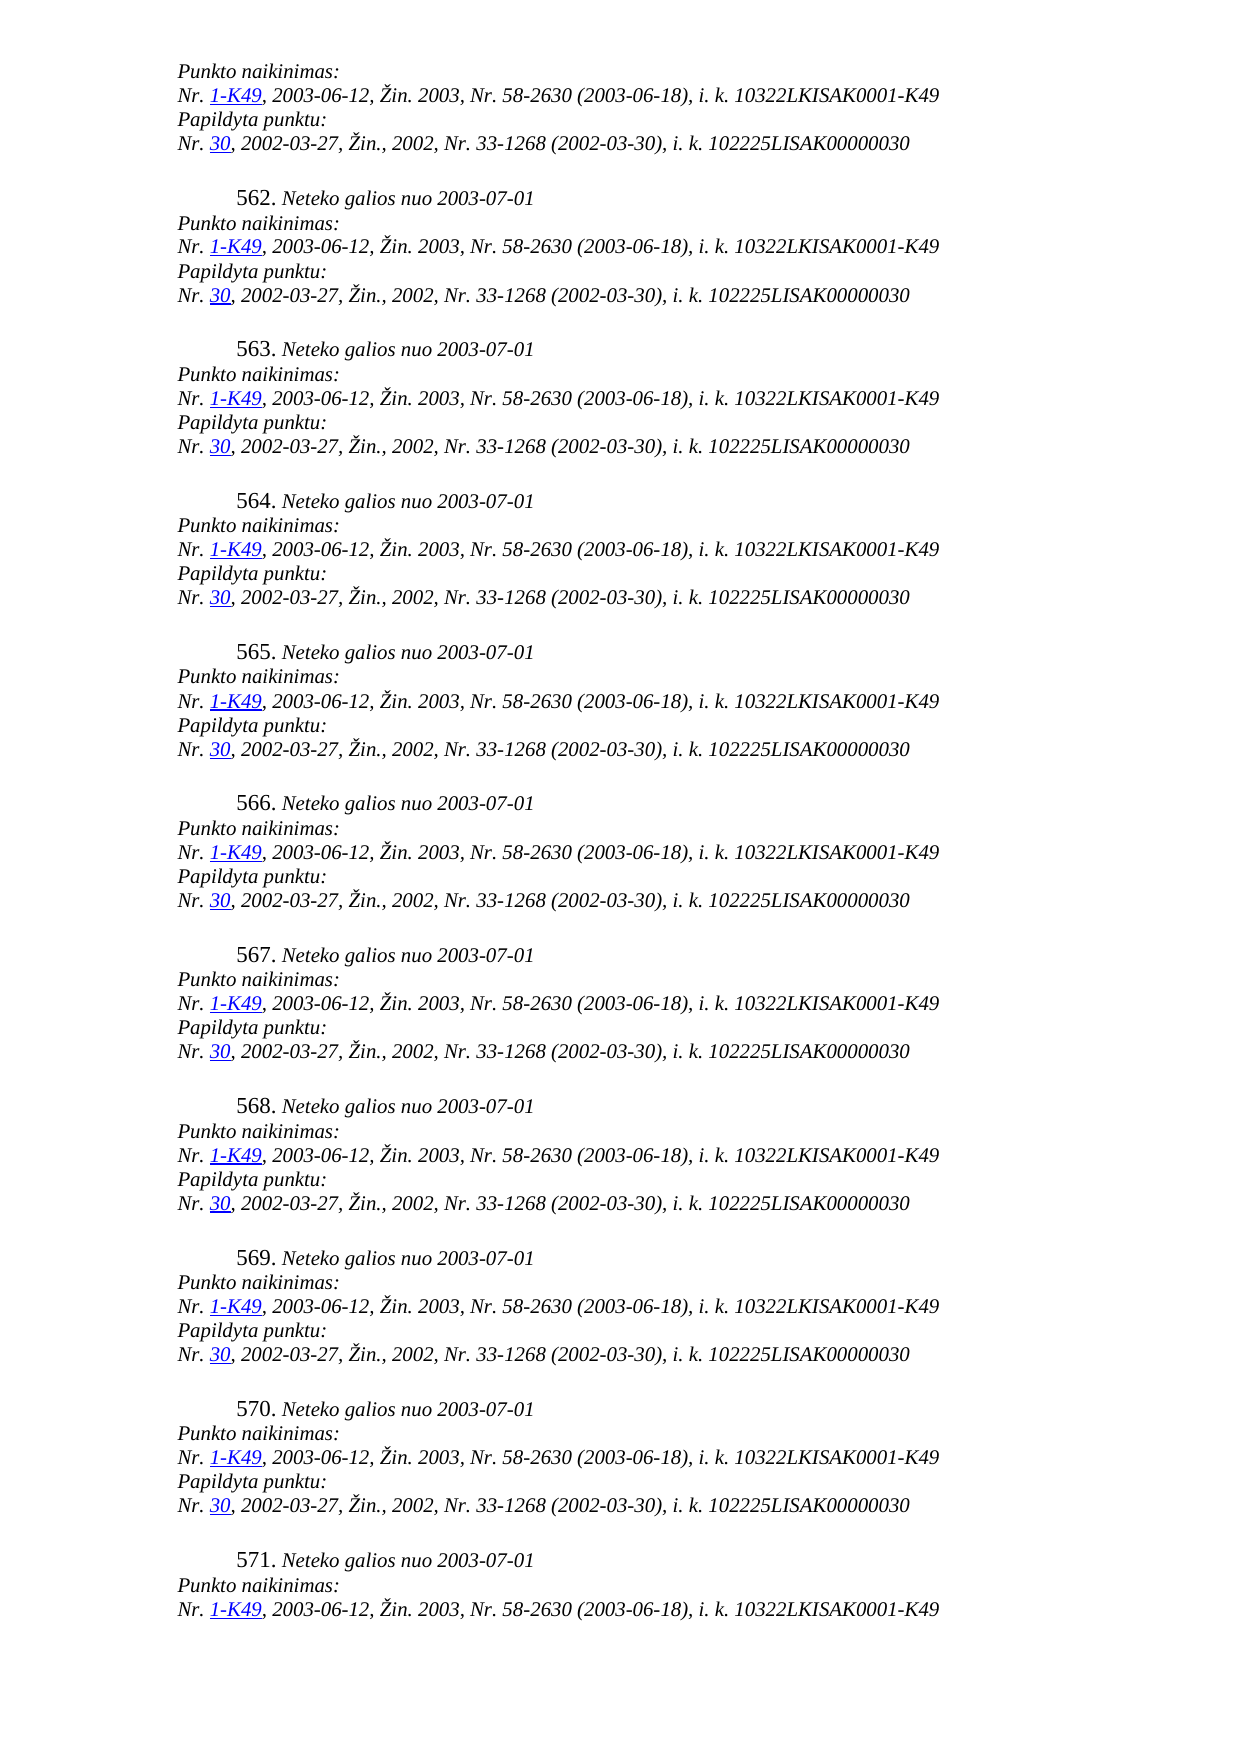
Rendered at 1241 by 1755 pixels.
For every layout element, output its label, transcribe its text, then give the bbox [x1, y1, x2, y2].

text Punkto naikinimas: [177, 1270, 1181, 1294]
text Punkto naikinimas: [177, 664, 1181, 688]
text Punkto naikinimas: [177, 1573, 1181, 1597]
text Nr. 1-K49, 2003-06-12, Žin. 2003, Nr. 58-2630 (2003-06-18), i. k. 10322LKISAK0001-K49 [177, 1597, 1181, 1621]
text 565. Neteko galios nuo 2003-07-01 [177, 638, 1181, 664]
text Punkto naikinimas: [177, 362, 1181, 386]
text Papildyta punktu: [177, 258, 1181, 283]
text Nr. 30, 2002-03-27, Žin., 2002, Nr. 33-1268 (2002-03-30), i. k. 102225LISAK00000030 [177, 283, 1181, 307]
text Papildyta punktu: [177, 410, 1181, 434]
text Nr. 1-K49, 2003-06-12, Žin. 2003, Nr. 58-2630 (2003-06-18), i. k. 10322LKISAK0001-K49 [177, 83, 1181, 107]
text Punkto naikinimas: [177, 59, 1181, 83]
text Nr. 30, 2002-03-27, Žin., 2002, Nr. 33-1268 (2002-03-30), i. k. 102225LISAK00000030 [177, 434, 1181, 458]
text Papildyta punktu: [177, 864, 1181, 888]
text Papildyta punktu: [177, 561, 1181, 585]
text Nr. 30, 2002-03-27, Žin., 2002, Nr. 33-1268 (2002-03-30), i. k. 102225LISAK00000030 [177, 1191, 1181, 1215]
text Nr. 30, 2002-03-27, Žin., 2002, Nr. 33-1268 (2002-03-30), i. k. 102225LISAK00000030 [177, 888, 1181, 912]
text Nr. 30, 2002-03-27, Žin., 2002, Nr. 33-1268 (2002-03-30), i. k. 102225LISAK00000030 [177, 585, 1181, 609]
text 567. Neteko galios nuo 2003-07-01 [177, 941, 1181, 967]
text 570. Neteko galios nuo 2003-07-01 [177, 1395, 1181, 1421]
text 563. Neteko galios nuo 2003-07-01 [177, 335, 1181, 362]
text Nr. 30, 2002-03-27, Žin., 2002, Nr. 33-1268 (2002-03-30), i. k. 102225LISAK00000030 [177, 1493, 1181, 1517]
text Punkto naikinimas: [177, 1421, 1181, 1445]
text 566. Neteko galios nuo 2003-07-01 [177, 789, 1181, 816]
text Papildyta punktu: [177, 107, 1181, 131]
text Punkto naikinimas: [177, 1118, 1181, 1143]
text Nr. 1-K49, 2003-06-12, Žin. 2003, Nr. 58-2630 (2003-06-18), i. k. 10322LKISAK0001-K49 [177, 991, 1181, 1015]
text Punkto naikinimas: [177, 967, 1181, 991]
text Nr. 1-K49, 2003-06-12, Žin. 2003, Nr. 58-2630 (2003-06-18), i. k. 10322LKISAK0001-K49 [177, 386, 1181, 410]
text Punkto naikinimas: [177, 816, 1181, 840]
text Nr. 30, 2002-03-27, Žin., 2002, Nr. 33-1268 (2002-03-30), i. k. 102225LISAK00000030 [177, 1039, 1181, 1063]
text Papildyta punktu: [177, 1167, 1181, 1191]
text 571. Neteko galios nuo 2003-07-01 [177, 1546, 1181, 1573]
text Nr. 1-K49, 2003-06-12, Žin. 2003, Nr. 58-2630 (2003-06-18), i. k. 10322LKISAK0001-K49 [177, 1294, 1181, 1318]
text Nr. 1-K49, 2003-06-12, Žin. 2003, Nr. 58-2630 (2003-06-18), i. k. 10322LKISAK0001-K49 [177, 1445, 1181, 1469]
text 564. Neteko galios nuo 2003-07-01 [177, 487, 1181, 513]
text Nr. 1-K49, 2003-06-12, Žin. 2003, Nr. 58-2630 (2003-06-18), i. k. 10322LKISAK0001-K49 [177, 688, 1181, 713]
text 568. Neteko galios nuo 2003-07-01 [177, 1092, 1181, 1118]
text Papildyta punktu: [177, 1318, 1181, 1342]
text Nr. 1-K49, 2003-06-12, Žin. 2003, Nr. 58-2630 (2003-06-18), i. k. 10322LKISAK0001-K49 [177, 537, 1181, 561]
text Nr. 1-K49, 2003-06-12, Žin. 2003, Nr. 58-2630 (2003-06-18), i. k. 10322LKISAK0001-K49 [177, 840, 1181, 864]
text Papildyta punktu: [177, 713, 1181, 737]
text Papildyta punktu: [177, 1469, 1181, 1493]
text 569. Neteko galios nuo 2003-07-01 [177, 1243, 1181, 1270]
text 562. Neteko galios nuo 2003-07-01 [177, 184, 1181, 210]
text Nr. 1-K49, 2003-06-12, Žin. 2003, Nr. 58-2630 (2003-06-18), i. k. 10322LKISAK0001-K49 [177, 1143, 1181, 1167]
text Punkto naikinimas: [177, 513, 1181, 537]
text Nr. 30, 2002-03-27, Žin., 2002, Nr. 33-1268 (2002-03-30), i. k. 102225LISAK00000030 [177, 131, 1181, 155]
text Nr. 30, 2002-03-27, Žin., 2002, Nr. 33-1268 (2002-03-30), i. k. 102225LISAK00000030 [177, 1342, 1181, 1366]
text Punkto naikinimas: [177, 210, 1181, 234]
text Nr. 1-K49, 2003-06-12, Žin. 2003, Nr. 58-2630 (2003-06-18), i. k. 10322LKISAK0001-K49 [177, 234, 1181, 258]
text Nr. 30, 2002-03-27, Žin., 2002, Nr. 33-1268 (2002-03-30), i. k. 102225LISAK00000030 [177, 737, 1181, 761]
text Papildyta punktu: [177, 1015, 1181, 1039]
